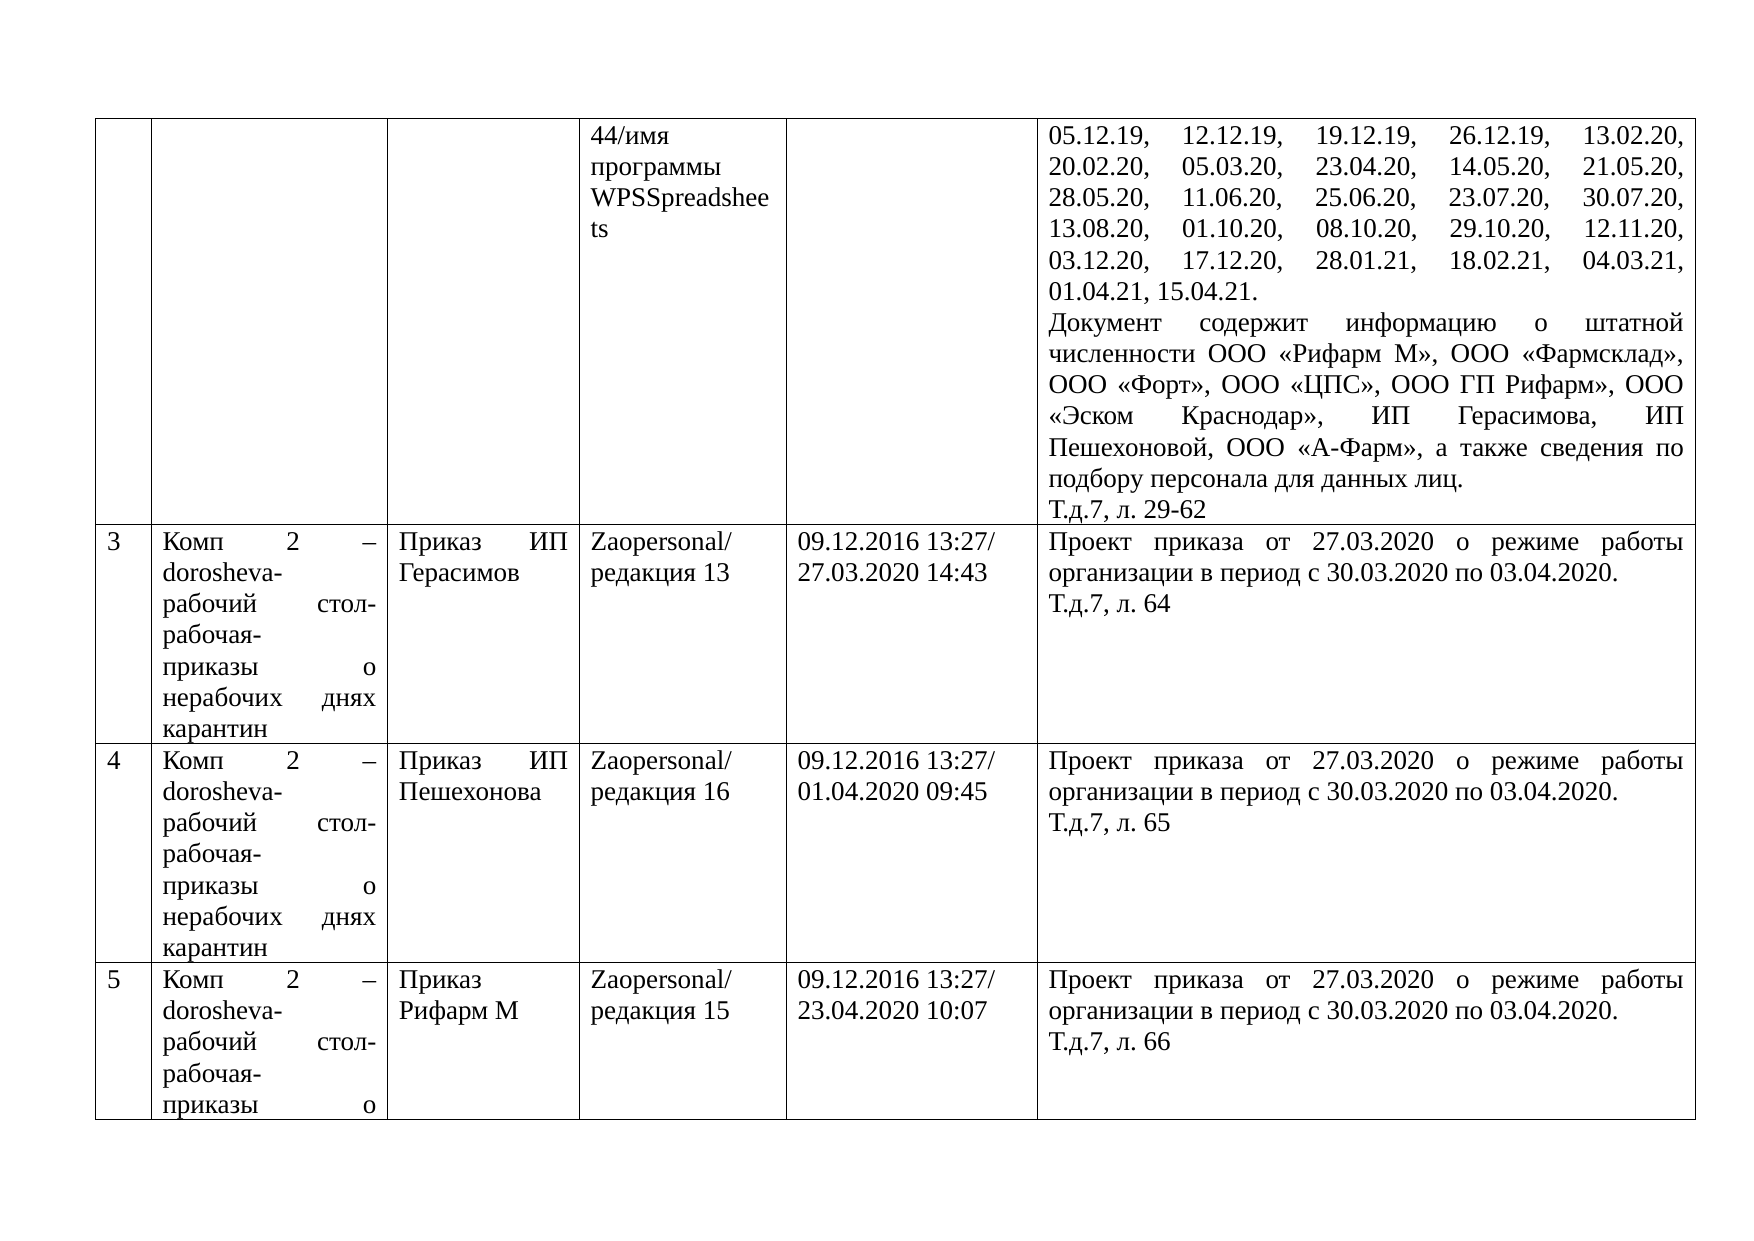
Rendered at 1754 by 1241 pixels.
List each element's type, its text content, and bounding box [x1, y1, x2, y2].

table_cell Проект приказа от 27.03.2020 о режиме работы организации в период с 30.03.2020 по 03.04.2020. Т.д.7, л. 64 [1038, 525, 1695, 743]
table_cell 44/имя программы WPSSpreadsheets [580, 119, 786, 524]
table_cell [96, 119, 151, 524]
table_cell 3 [96, 525, 151, 743]
table_cell Проект приказа от 27.03.2020 о режиме работы организации в период с 30.03.2020 по 03.04.2020. Т.д.7, л. 66 [1038, 963, 1695, 1119]
table_cell 05.12.19, 12.12.19, 19.12.19, 26.12.19, 13.02.20, 20.02.20, 05.03.20, 23.04.20, 14.05.20, 21.05.20, 28.05.20, 11.06.20, 25.06.20, 23.07.20, 30.07.20, 13.08.20, 01.10.20, 08.10.20, 29.10.20, 12.11.20, 03.12.20, 17.12.20, 28.01.21, 18.02.21, 04.03.21, 01.04.21, 15.04.21. Документ содержит информацию о штатной численности ООО «Рифарм М», ООО «Фармсклад», ООО «Форт», ООО «ЦПС», ООО ГП Рифарм», ООО «Эском Краснодар», ИП Герасимова, ИП Пешехоновой, ООО «А-Фарм», а также сведения по подбору персонала для данных лиц. Т.д.7, л. 29-62 [1038, 119, 1695, 524]
table_cell [152, 119, 387, 524]
table_cell Приказ ИП Пешехонова [388, 744, 579, 962]
table_cell Приказ Рифарм М [388, 963, 579, 1119]
table_cell Zaopersonal/ редакция 16 [580, 744, 786, 962]
table_cell 5 [96, 963, 151, 1119]
table_cell 09.12.2016 13:27/ 27.03.2020 14:43 [787, 525, 1037, 743]
table_cell Zaopersonal/ редакция 15 [580, 963, 786, 1119]
table_cell Приказ ИП Герасимов [388, 525, 579, 743]
table_cell 09.12.2016 13:27/ 23.04.2020 10:07 [787, 963, 1037, 1119]
table_cell 09.12.2016 13:27/ 01.04.2020 09:45 [787, 744, 1037, 962]
table_cell [787, 119, 1037, 524]
table_cell Комп 2 – dorosheva- рабочий стол-рабочая- приказы о [152, 963, 387, 1119]
table_cell Комп 2 – dorosheva- рабочий стол-рабочая- приказы о нерабочих днях карантин [152, 525, 387, 743]
table_cell Комп 2 – dorosheva- рабочий стол-рабочая- приказы о нерабочих днях карантин [152, 744, 387, 962]
table_cell Zaopersonal/ редакция 13 [580, 525, 786, 743]
table_cell 4 [96, 744, 151, 962]
table_cell [388, 119, 579, 524]
table_cell Проект приказа от 27.03.2020 о режиме работы организации в период с 30.03.2020 по 03.04.2020. Т.д.7, л. 65 [1038, 744, 1695, 962]
